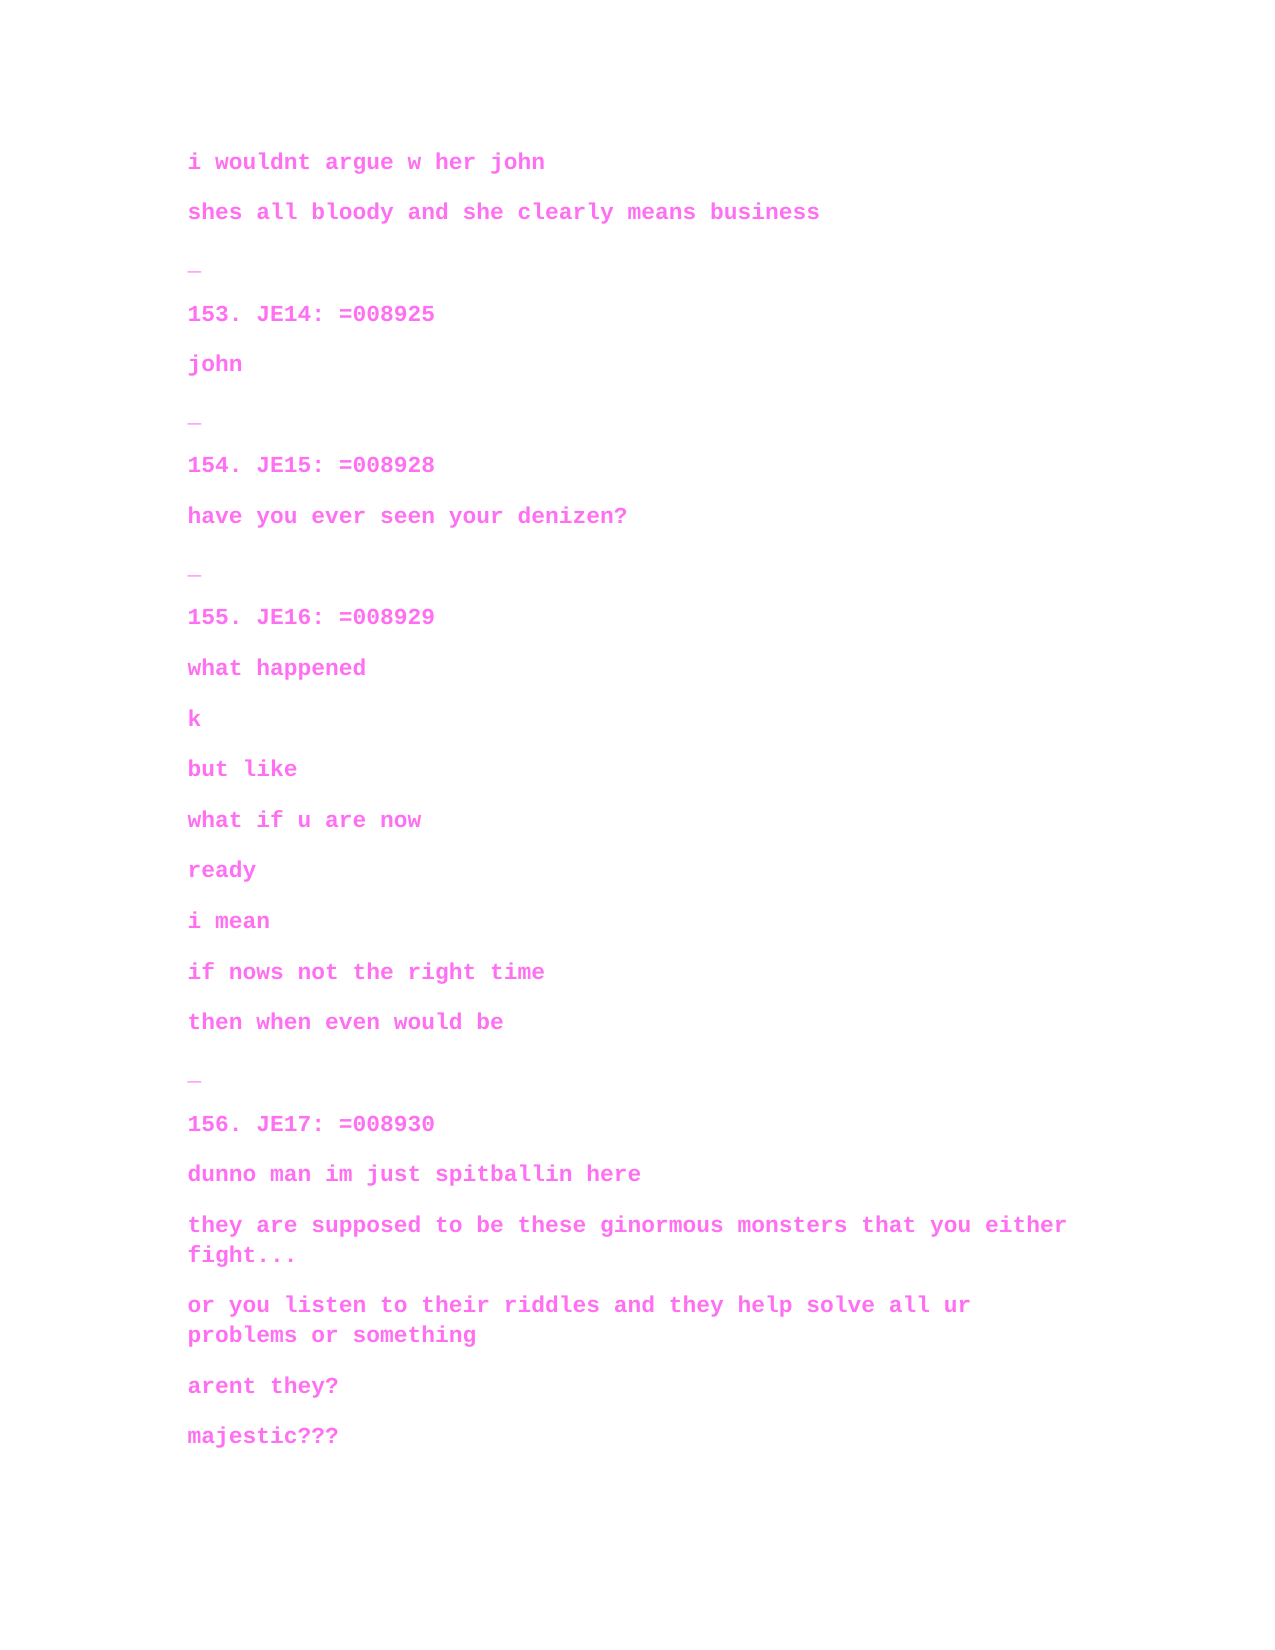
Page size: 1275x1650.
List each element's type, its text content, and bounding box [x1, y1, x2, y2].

text i mean [187, 909, 1087, 935]
text what happened [187, 656, 1087, 682]
text then when even would be [187, 1011, 1087, 1037]
text _ [187, 555, 1087, 581]
text but like [187, 757, 1087, 783]
text 154. JE15: =008928 [187, 454, 1087, 480]
text john [187, 352, 1087, 378]
text _ [187, 251, 1087, 277]
text _ [187, 1061, 1087, 1087]
text _ [187, 403, 1087, 429]
text or you listen to their riddles and they help solve all ur problems or something [187, 1293, 1087, 1349]
text 153. JE14: =008925 [187, 302, 1087, 328]
text if nows not the right time [187, 960, 1087, 986]
text have you ever seen your denizen? [187, 504, 1087, 530]
text dunno man im just spitballin here [187, 1162, 1087, 1188]
text i wouldnt argue w her john [187, 150, 1087, 176]
text k [187, 707, 1087, 733]
text ready [187, 859, 1087, 885]
text shes all bloody and she clearly means business [187, 201, 1087, 227]
text 155. JE16: =008929 [187, 606, 1087, 632]
text they are supposed to be these ginormous monsters that you either fight... [187, 1213, 1087, 1269]
text majestic??? [187, 1424, 1087, 1451]
text 156. JE17: =008930 [187, 1112, 1087, 1138]
text what if u are now [187, 808, 1087, 834]
text arent they? [187, 1374, 1087, 1400]
